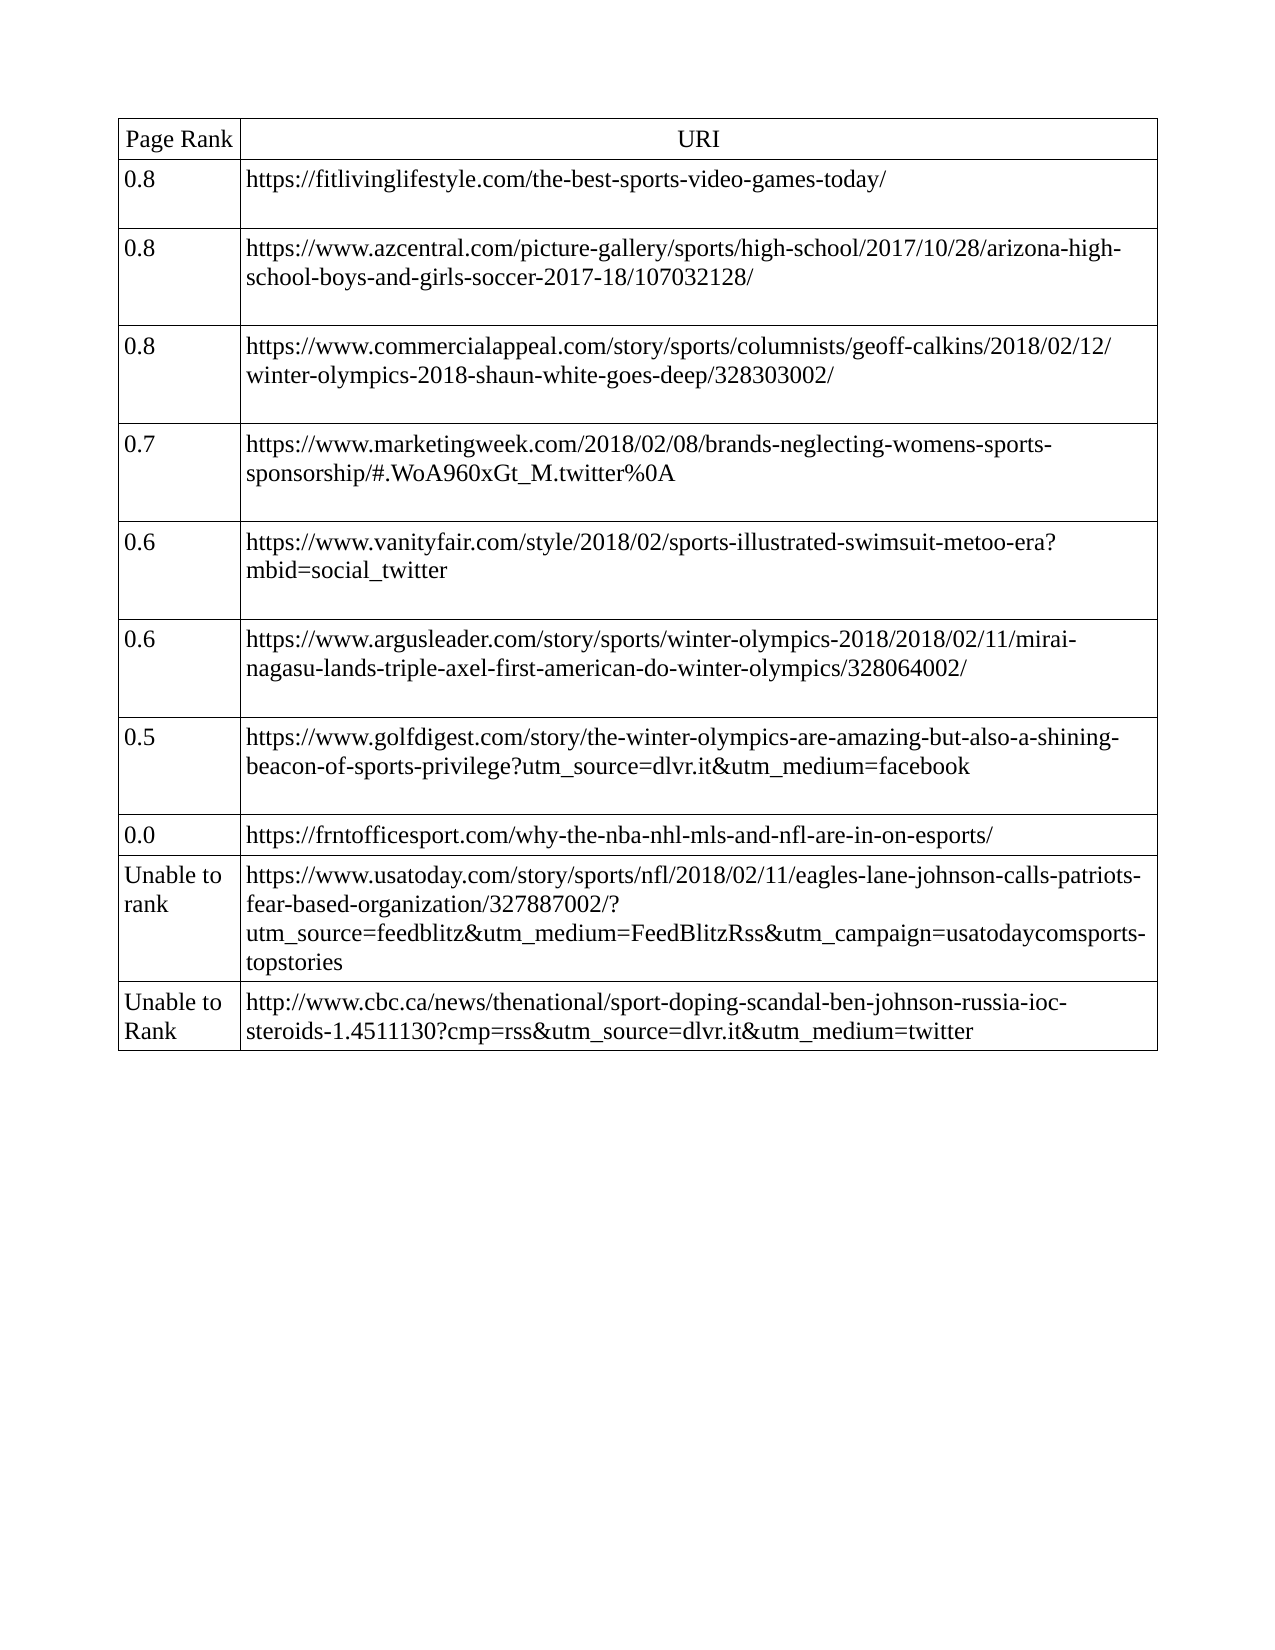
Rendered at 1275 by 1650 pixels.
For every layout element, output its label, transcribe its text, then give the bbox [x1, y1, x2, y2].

table_cell Unable to Rank [119, 982, 240, 1050]
table_cell 0.6 [119, 620, 240, 717]
table_cell http://www.cbc.ca/news/thenational/sport-doping-scandal-ben-johnson-russia-ioc-steroids-1.4511130?cmp=rss&utm_source=dlvr.it&utm_medium=twitter [241, 982, 1157, 1050]
table_cell 0.7 [119, 424, 240, 521]
table_cell https://www.azcentral.com/picture-gallery/sports/high-school/2017/10/28/arizona-high-school-boys-and-girls-soccer-2017-18/107032128/ [241, 229, 1157, 325]
table_cell https://www.vanityfair.com/style/2018/02/sports-illustrated-swimsuit-metoo-era?mbid=social_twitter [241, 522, 1157, 619]
table_cell https://frntofficesport.com/why-the-nba-nhl-mls-and-nfl-are-in-on-esports/ [241, 815, 1157, 855]
table_cell 0.5 [119, 718, 240, 814]
table_cell 0.8 [119, 229, 240, 325]
table_cell Unable to rank [119, 856, 240, 981]
table_header Page Rank [119, 119, 240, 158]
table_cell https://www.usatoday.com/story/sports/nfl/2018/02/11/eagles-lane-johnson-calls-patriots-fear-based-organization/327887002/?utm_source=feedblitz&utm_medium=FeedBlitzRss&utm_campaign=usatodaycomsports-topstories [241, 856, 1157, 981]
table_cell https://www.commercialappeal.com/story/sports/columnists/geoff-calkins/2018/02/12/winter-olympics-2018-shaun-white-goes-deep/328303002/ [241, 326, 1157, 423]
table_cell https://www.argusleader.com/story/sports/winter-olympics-2018/2018/02/11/mirai-nagasu-lands-triple-axel-first-american-do-winter-olympics/328064002/ [241, 620, 1157, 717]
table_cell 0.6 [119, 522, 240, 619]
table_header URI [241, 119, 1157, 158]
table_cell https://fitlivinglifestyle.com/the-best-sports-video-games-today/ [241, 160, 1157, 227]
table_cell 0.8 [119, 160, 240, 227]
table_cell 0.0 [119, 815, 240, 855]
table_cell https://www.golfdigest.com/story/the-winter-olympics-are-amazing-but-also-a-shining-beacon-of-sports-privilege?utm_source=dlvr.it&utm_medium=facebook [241, 718, 1157, 814]
table_cell 0.8 [119, 326, 240, 423]
table_cell https://www.marketingweek.com/2018/02/08/brands-neglecting-womens-sports-sponsorship/#.WoA960xGt_M.twitter%0A [241, 424, 1157, 521]
